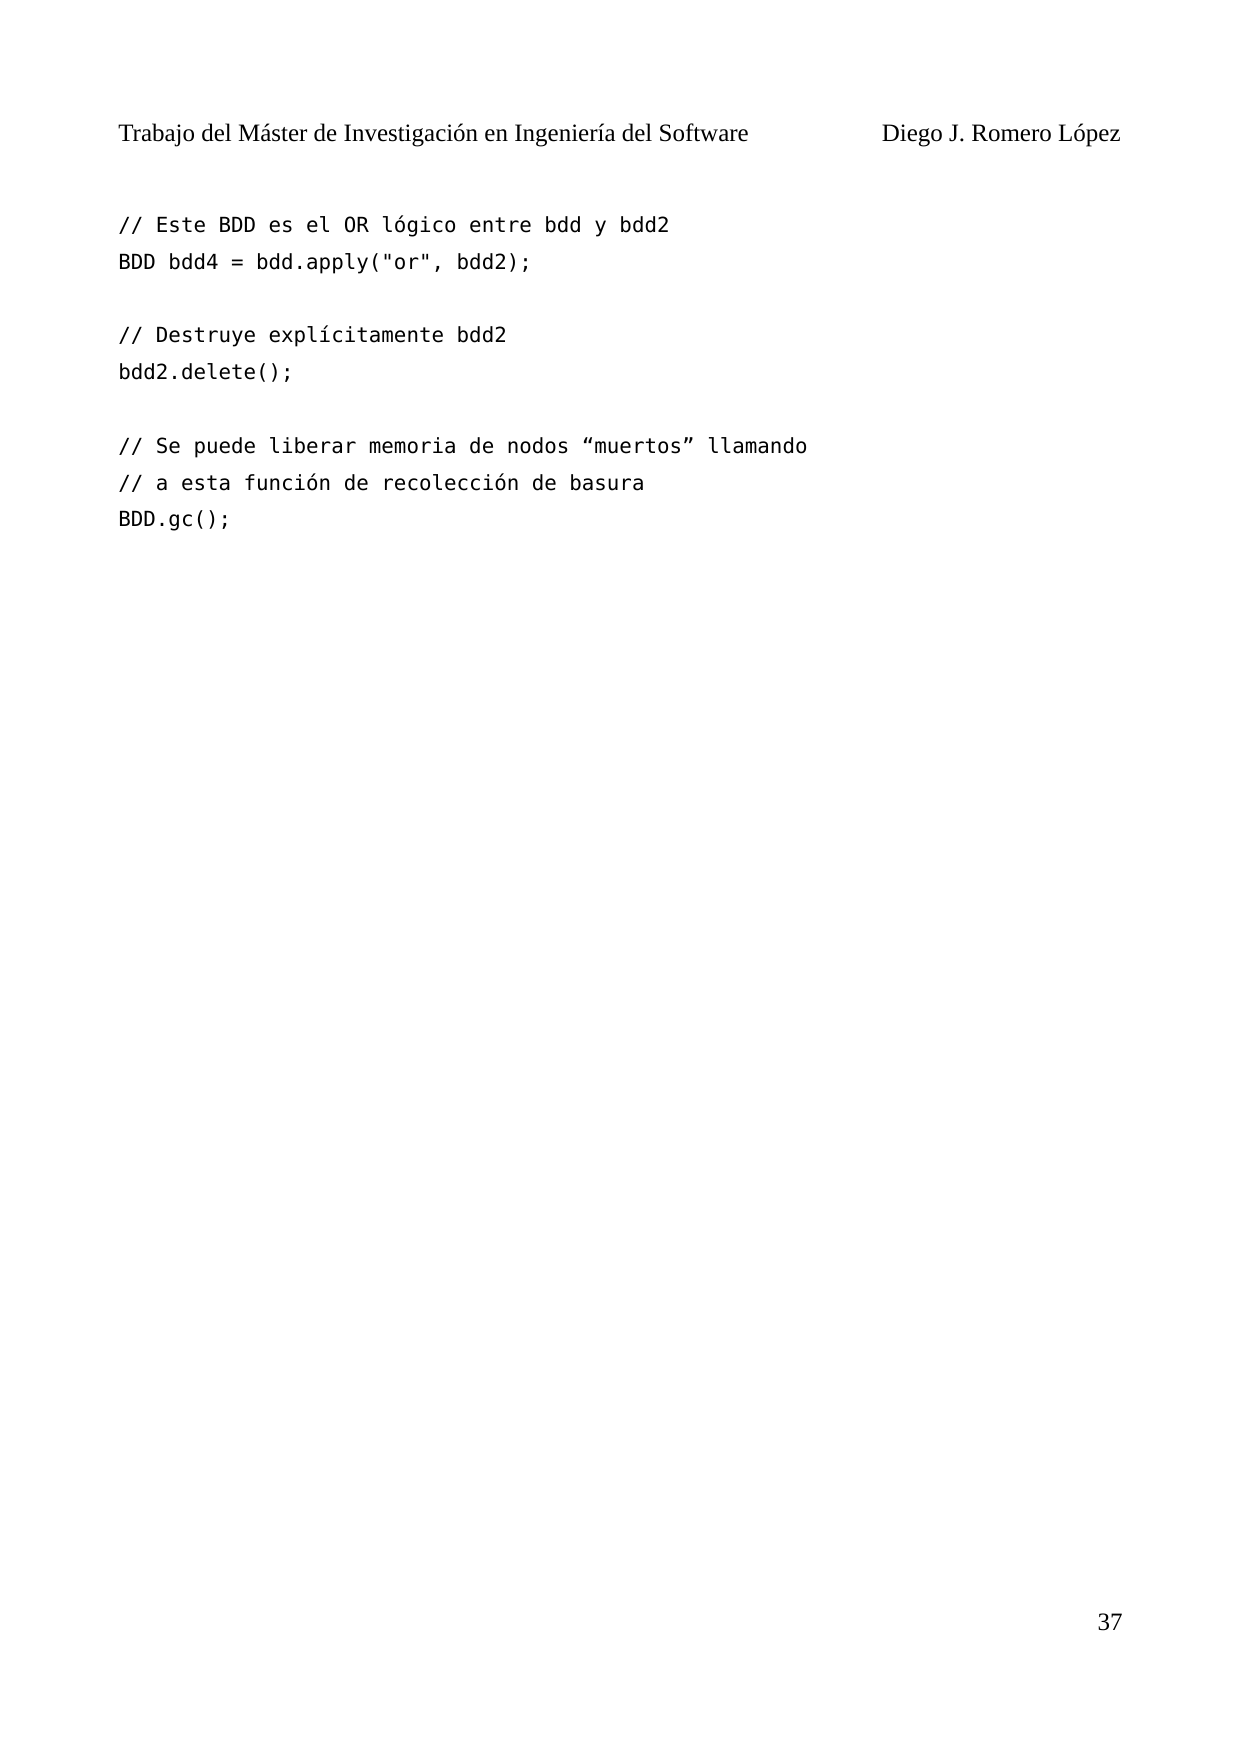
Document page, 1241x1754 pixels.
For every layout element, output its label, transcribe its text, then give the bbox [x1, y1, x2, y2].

text BDD.gc(); [118, 507, 1122, 532]
text BDD bdd4 = bdd.apply("or", bdd2); [118, 250, 1122, 274]
text // Se puede liberar memoria de nodos “muertos” llamando [118, 434, 1122, 458]
text bdd2.delete(); [118, 360, 1122, 384]
text // a esta función de recolección de basura [118, 471, 1122, 495]
text // Este BDD es el OR lógico entre bdd y bdd2 [118, 213, 1122, 237]
text // Destruye explícitamente bdd2 [118, 323, 1122, 348]
